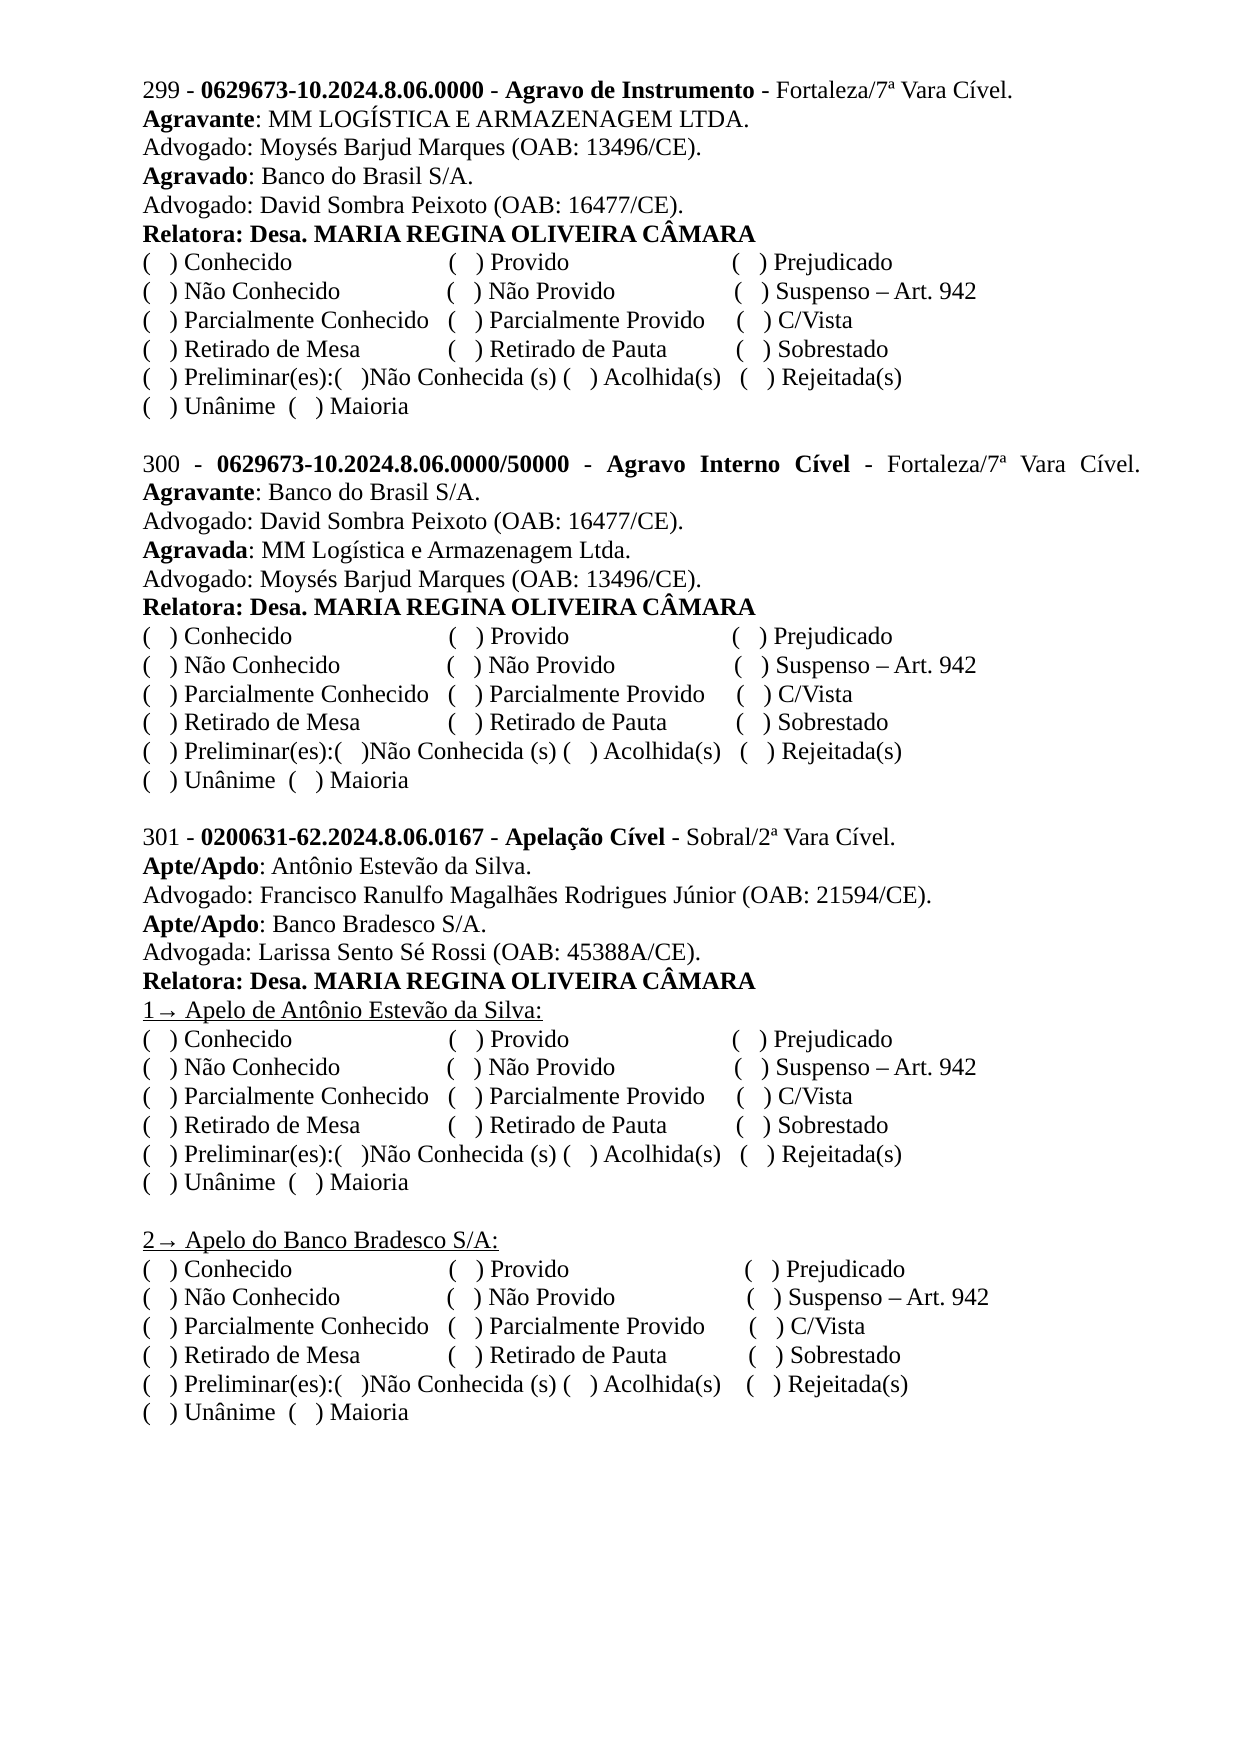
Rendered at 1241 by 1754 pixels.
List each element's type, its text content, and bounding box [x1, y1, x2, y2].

text 1→ Apelo de Antônio Estevão da Silva: [142, 995, 1141, 1024]
text ( ) Não Conhecido ( ) Não Provido ( ) Suspenso – Art. 942 [142, 1052, 1158, 1081]
text ( ) Não Conhecido ( ) Não Provido ( ) Suspenso – Art. 942 [142, 276, 1158, 305]
text ( ) Unânime ( ) Maioria [142, 1397, 1158, 1426]
text ( ) Retirado de Mesa ( ) Retirado de Pauta ( ) Sobrestado [142, 334, 1158, 362]
text 301 - 0200631-62.2024.8.06.0167 - Apelação Cível - Sobral/2ª Vara Cível. [142, 822, 1141, 851]
text ( ) Parcialmente Conhecido ( ) Parcialmente Provido ( ) C/Vista [142, 679, 1158, 707]
text Agravante: MM LOGÍSTICA E ARMAZENAGEM LTDA. [142, 104, 1141, 132]
text Advogado: Moysés Barjud Marques (OAB: 13496/CE). [142, 132, 1141, 161]
text ( ) Não Conhecido ( ) Não Provido ( ) Suspenso – Art. 942 [142, 650, 1158, 679]
text Agravado: Banco do Brasil S/A. [142, 161, 1141, 190]
text 300 - 0629673-10.2024.8.06.0000/50000 - Agravo Interno Cível - Fortaleza/7ª Vara Cível. Agravante: Banco do Brasil S/A. [142, 449, 1141, 506]
text ( ) Preliminar(es):( )Não Conhecida (s) ( ) Acolhida(s) ( ) Rejeitada(s) [142, 1139, 1158, 1167]
text ( ) Unânime ( ) Maioria [142, 765, 1158, 794]
text ( ) Unânime ( ) Maioria [142, 1167, 1158, 1196]
text 299 - 0629673-10.2024.8.06.0000 - Agravo de Instrumento - Fortaleza/7ª Vara Cível. [142, 75, 1141, 104]
text ( ) Conhecido ( ) Provido ( ) Prejudicado [142, 247, 1141, 276]
text ( ) Retirado de Mesa ( ) Retirado de Pauta ( ) Sobrestado [142, 1110, 1158, 1139]
text Advogado: Francisco Ranulfo Magalhães Rodrigues Júnior (OAB: 21594/CE). [142, 880, 1141, 909]
text ( ) Preliminar(es):( )Não Conhecida (s) ( ) Acolhida(s) ( ) Rejeitada(s) [142, 736, 1158, 765]
text 2→ Apelo do Banco Bradesco S/A: [142, 1225, 1141, 1254]
text Apte/Apdo: Banco Bradesco S/A. [142, 909, 1141, 937]
text ( ) Parcialmente Conhecido ( ) Parcialmente Provido ( ) C/Vista [142, 1081, 1158, 1110]
text ( ) Preliminar(es):( )Não Conhecida (s) ( ) Acolhida(s) ( ) Rejeitada(s) [142, 362, 1158, 391]
text Agravada: MM Logística e Armazenagem Ltda. [142, 535, 1141, 564]
text Advogado: David Sombra Peixoto (OAB: 16477/CE). [142, 190, 1141, 219]
text ( ) Parcialmente Conhecido ( ) Parcialmente Provido ( ) C/Vista [142, 305, 1158, 334]
text ( ) Conhecido ( ) Provido ( ) Prejudicado [142, 1254, 1141, 1282]
text ( ) Parcialmente Conhecido ( ) Parcialmente Provido ( ) C/Vista [142, 1311, 1158, 1340]
text Advogado: David Sombra Peixoto (OAB: 16477/CE). [142, 506, 1141, 535]
text Advogada: Larissa Sento Sé Rossi (OAB: 45388A/CE). [142, 937, 1141, 966]
text Apte/Apdo: Antônio Estevão da Silva. [142, 851, 1141, 880]
text ( ) Não Conhecido ( ) Não Provido ( ) Suspenso – Art. 942 [142, 1282, 1158, 1311]
text ( ) Conhecido ( ) Provido ( ) Prejudicado [142, 621, 1141, 650]
text ( ) Unânime ( ) Maioria [142, 391, 1158, 420]
text Advogado: Moysés Barjud Marques (OAB: 13496/CE). [142, 564, 1141, 592]
text ( ) Conhecido ( ) Provido ( ) Prejudicado [142, 1024, 1141, 1052]
text Relatora: Desa. MARIA REGINA OLIVEIRA CÂMARA [142, 219, 1141, 247]
text ( ) Retirado de Mesa ( ) Retirado de Pauta ( ) Sobrestado [142, 707, 1158, 736]
text ( ) Retirado de Mesa ( ) Retirado de Pauta ( ) Sobrestado [142, 1340, 1158, 1369]
text ( ) Preliminar(es):( )Não Conhecida (s) ( ) Acolhida(s) ( ) Rejeitada(s) [142, 1369, 1158, 1397]
text Relatora: Desa. MARIA REGINA OLIVEIRA CÂMARA [142, 592, 1141, 621]
text Relatora: Desa. MARIA REGINA OLIVEIRA CÂMARA [142, 966, 1141, 995]
